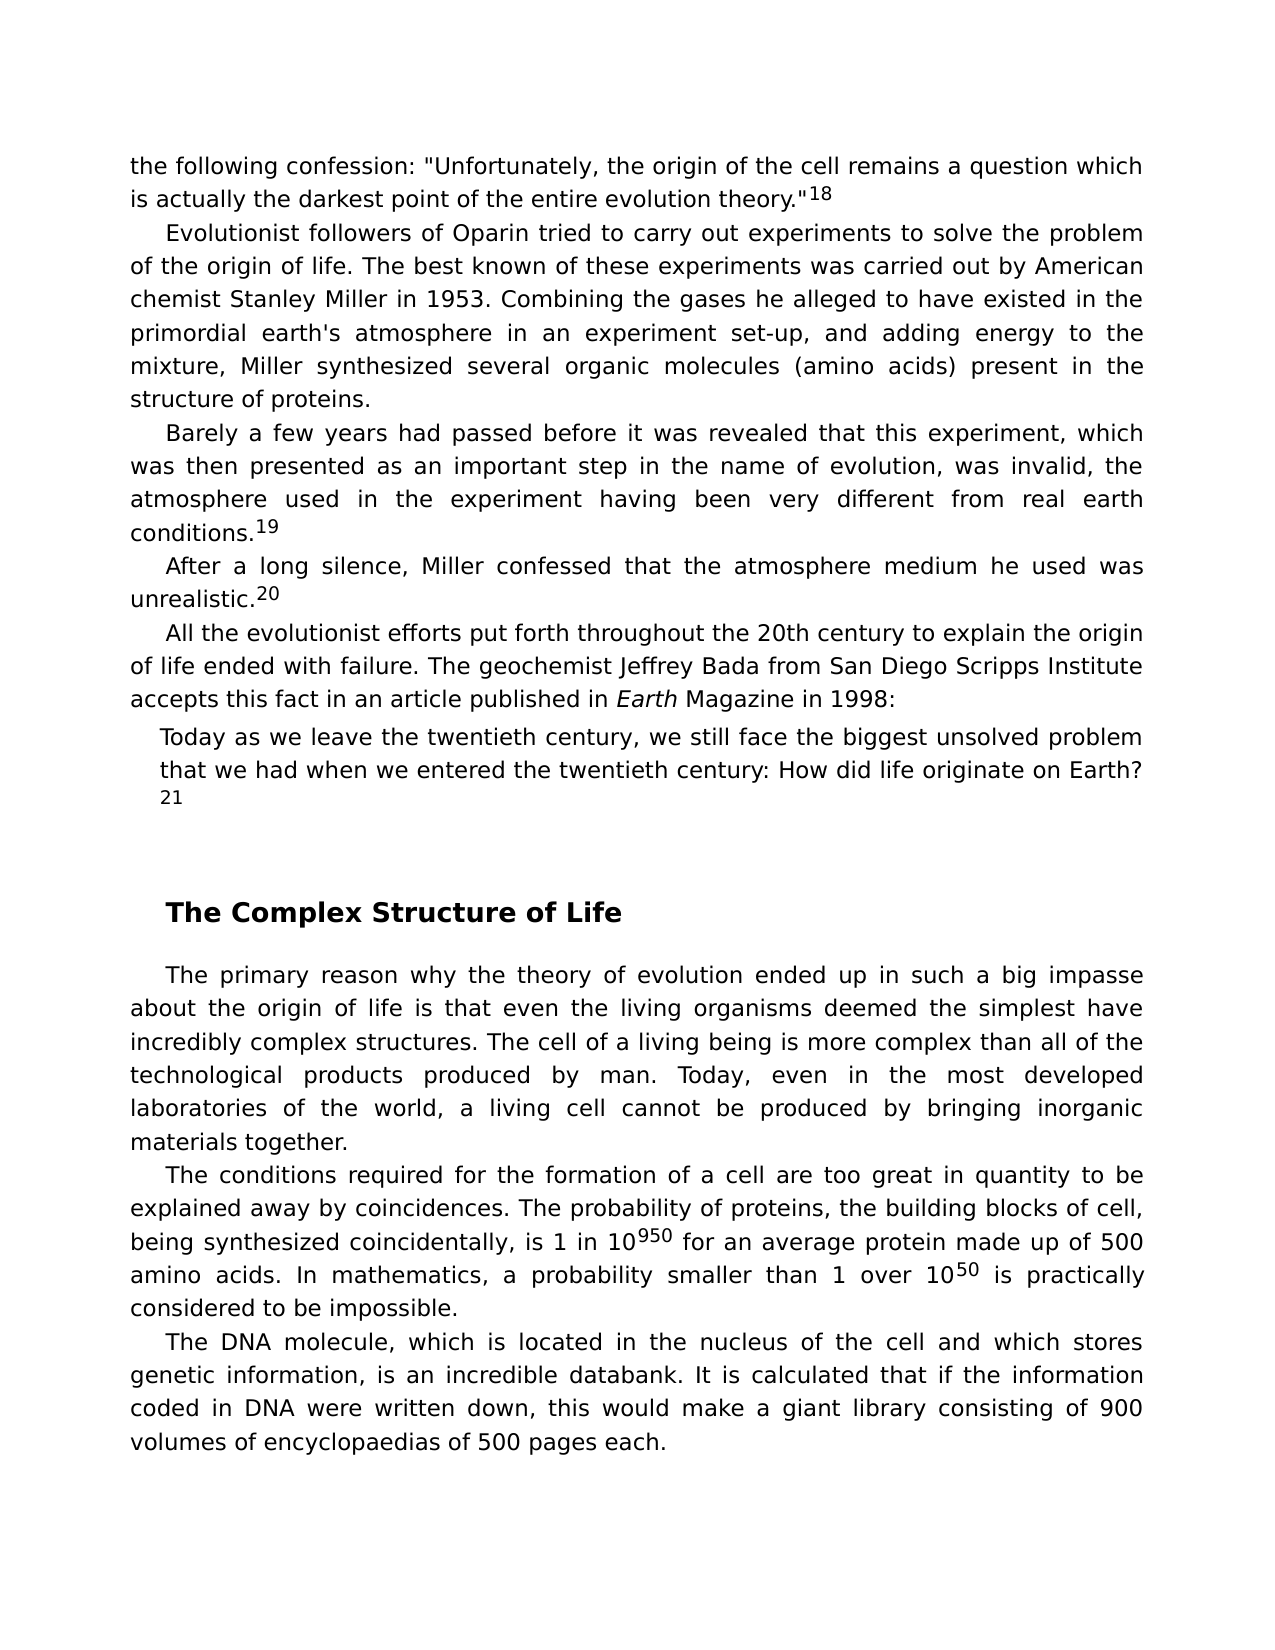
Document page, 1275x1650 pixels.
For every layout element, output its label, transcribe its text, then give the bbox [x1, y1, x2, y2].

text Barely a few years had passed before it was revealed that this experiment, which was then presented as an important step in the name of evolution, was invalid, the atmosphere used in the experiment having been very different from real earth conditions.19 [130, 414, 1145, 548]
text The conditions required for the formation of a cell are too great in quantity to be explained away by coincidences. The probability of proteins, the building blocks of cell, being synthesized coincidentally, is 1 in 10950 for an average protein made up of 500 amino acids. In mathematics, a probability smaller than 1 over 1050 is practically considered to be impossible. [130, 1157, 1145, 1323]
text Today as we leave the twentieth century, we still face the biggest unsolved problem that we had when we entered the twentieth century: How did life originate on Earth?21 [159, 718, 1145, 818]
text Evolutionist followers of Oparin tried to carry out experiments to solve the problem of the origin of life. The best known of these experiments was carried out by American chemist Stanley Miller in 1953. Combining the gases he alleged to have existed in the primordial earth's atmosphere in an experiment set-up, and adding energy to the mixture, Miller synthesized several organic molecules (amino acids) present in the structure of proteins. [130, 214, 1145, 414]
text the following confession: "Unfortunately, the origin of the cell remains a question which is actually the darkest point of the entire evolution theory."18 [130, 148, 1145, 214]
text All the evolutionist efforts put forth throughout the 20th century to explain the origin of life ended with failure. The geochemist Jeffrey Bada from San Diego Scripps Institute accepts this fact in an article published in Earth Magazine in 1998: [130, 614, 1145, 714]
text After a long silence, Miller confessed that the atmosphere medium he used was unrealistic.20 [130, 548, 1145, 614]
text The DNA molecule, which is located in the nucleus of the cell and which stores genetic information, is an incredible databank. It is calculated that if the information coded in DNA were written down, this would make a giant library consisting of 900 volumes of encyclopaedias of 500 pages each. [130, 1323, 1145, 1457]
text The Complex Structure of Life [165, 898, 1127, 929]
text The primary reason why the theory of evolution ended up in such a big impasse about the origin of life is that even the living organisms deemed the simplest have incredibly complex structures. The cell of a living being is more complex than all of the technological products produced by man. Today, even in the most developed laboratories of the world, a living cell cannot be produced by bringing inorganic materials together. [130, 957, 1145, 1157]
